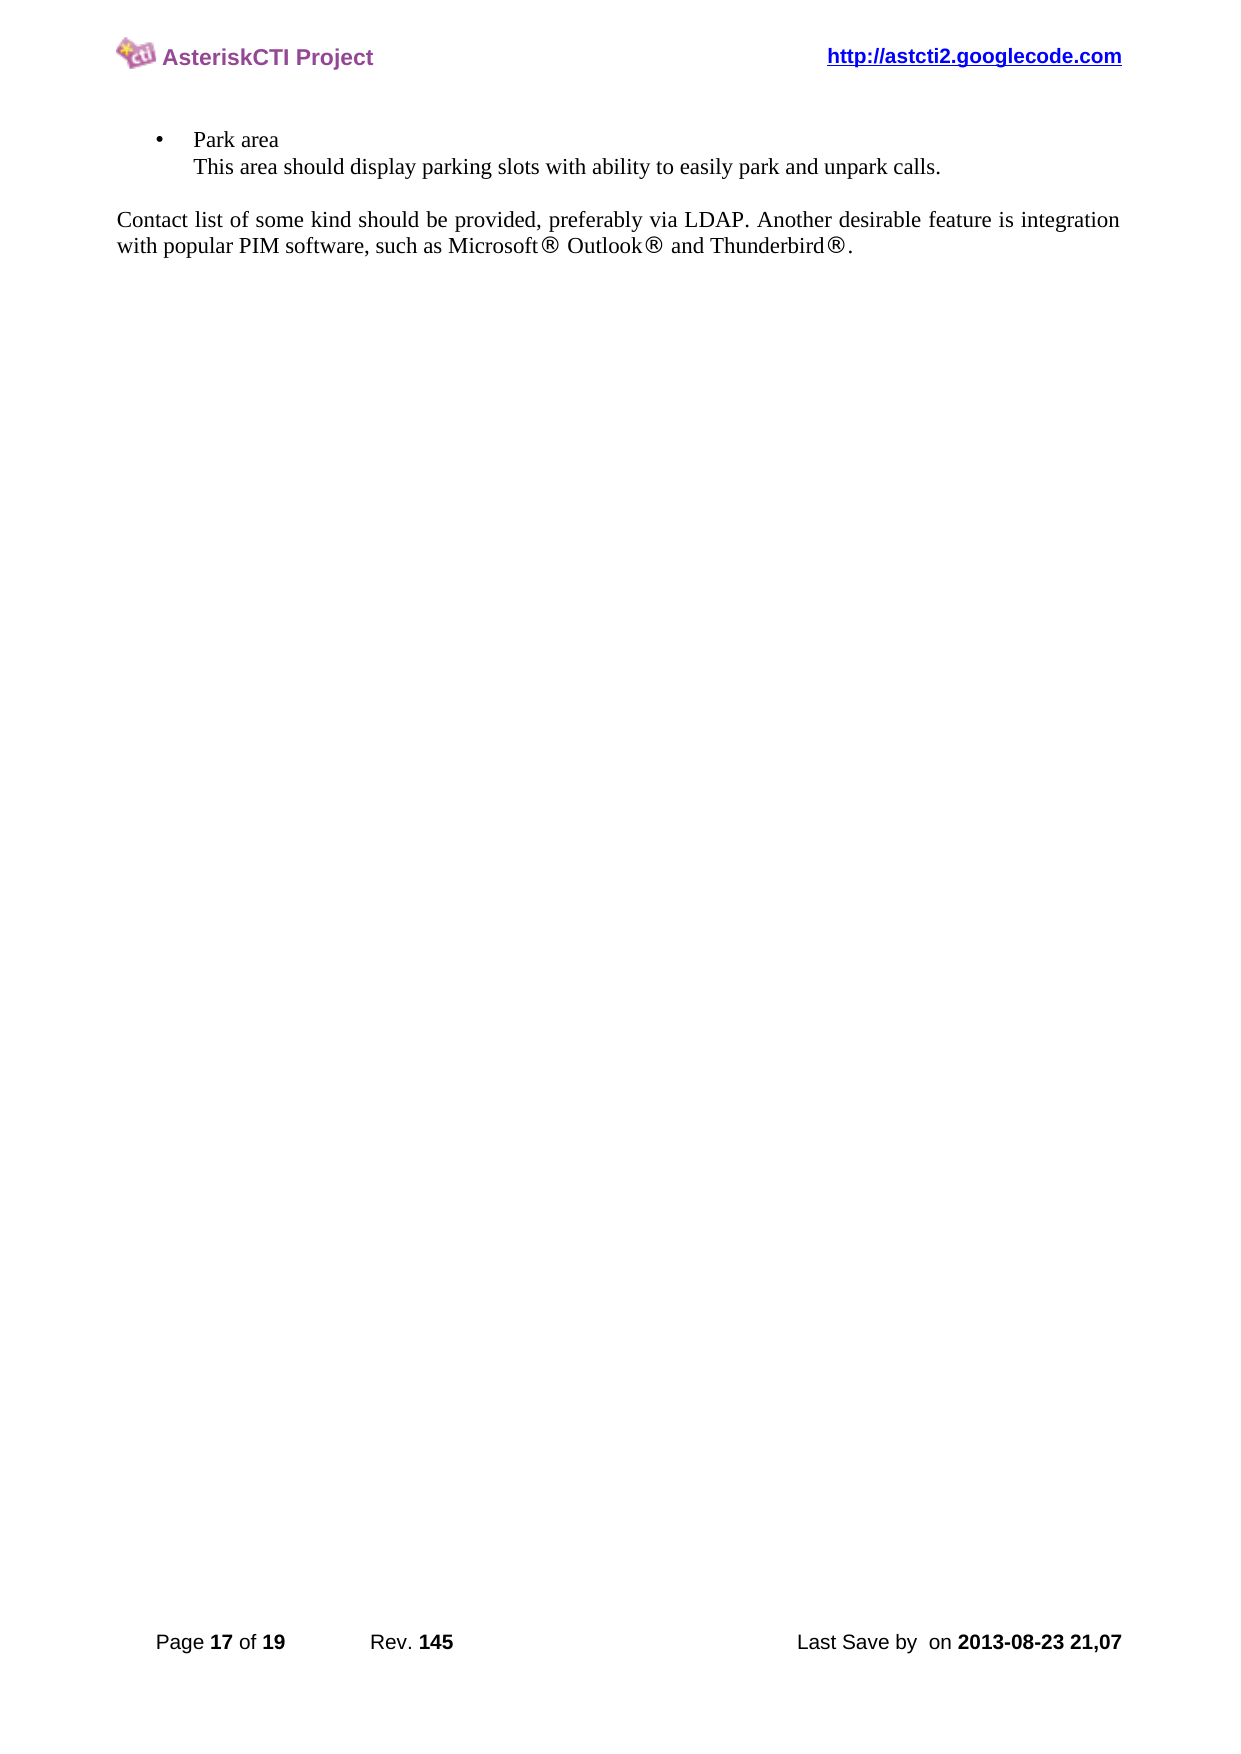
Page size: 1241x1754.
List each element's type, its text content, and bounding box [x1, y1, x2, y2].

list Park area This area should display parking slots with ability to easily park and unpark calls. [156, 127, 1122, 179]
text Contact list of some kind should be provided, preferably via LDAP. Another desirable feature is integration with popular PIM software, such as Microsoft® Outlook® and Thunderbird®. [117, 206, 1122, 259]
picture [116, 34, 157, 74]
